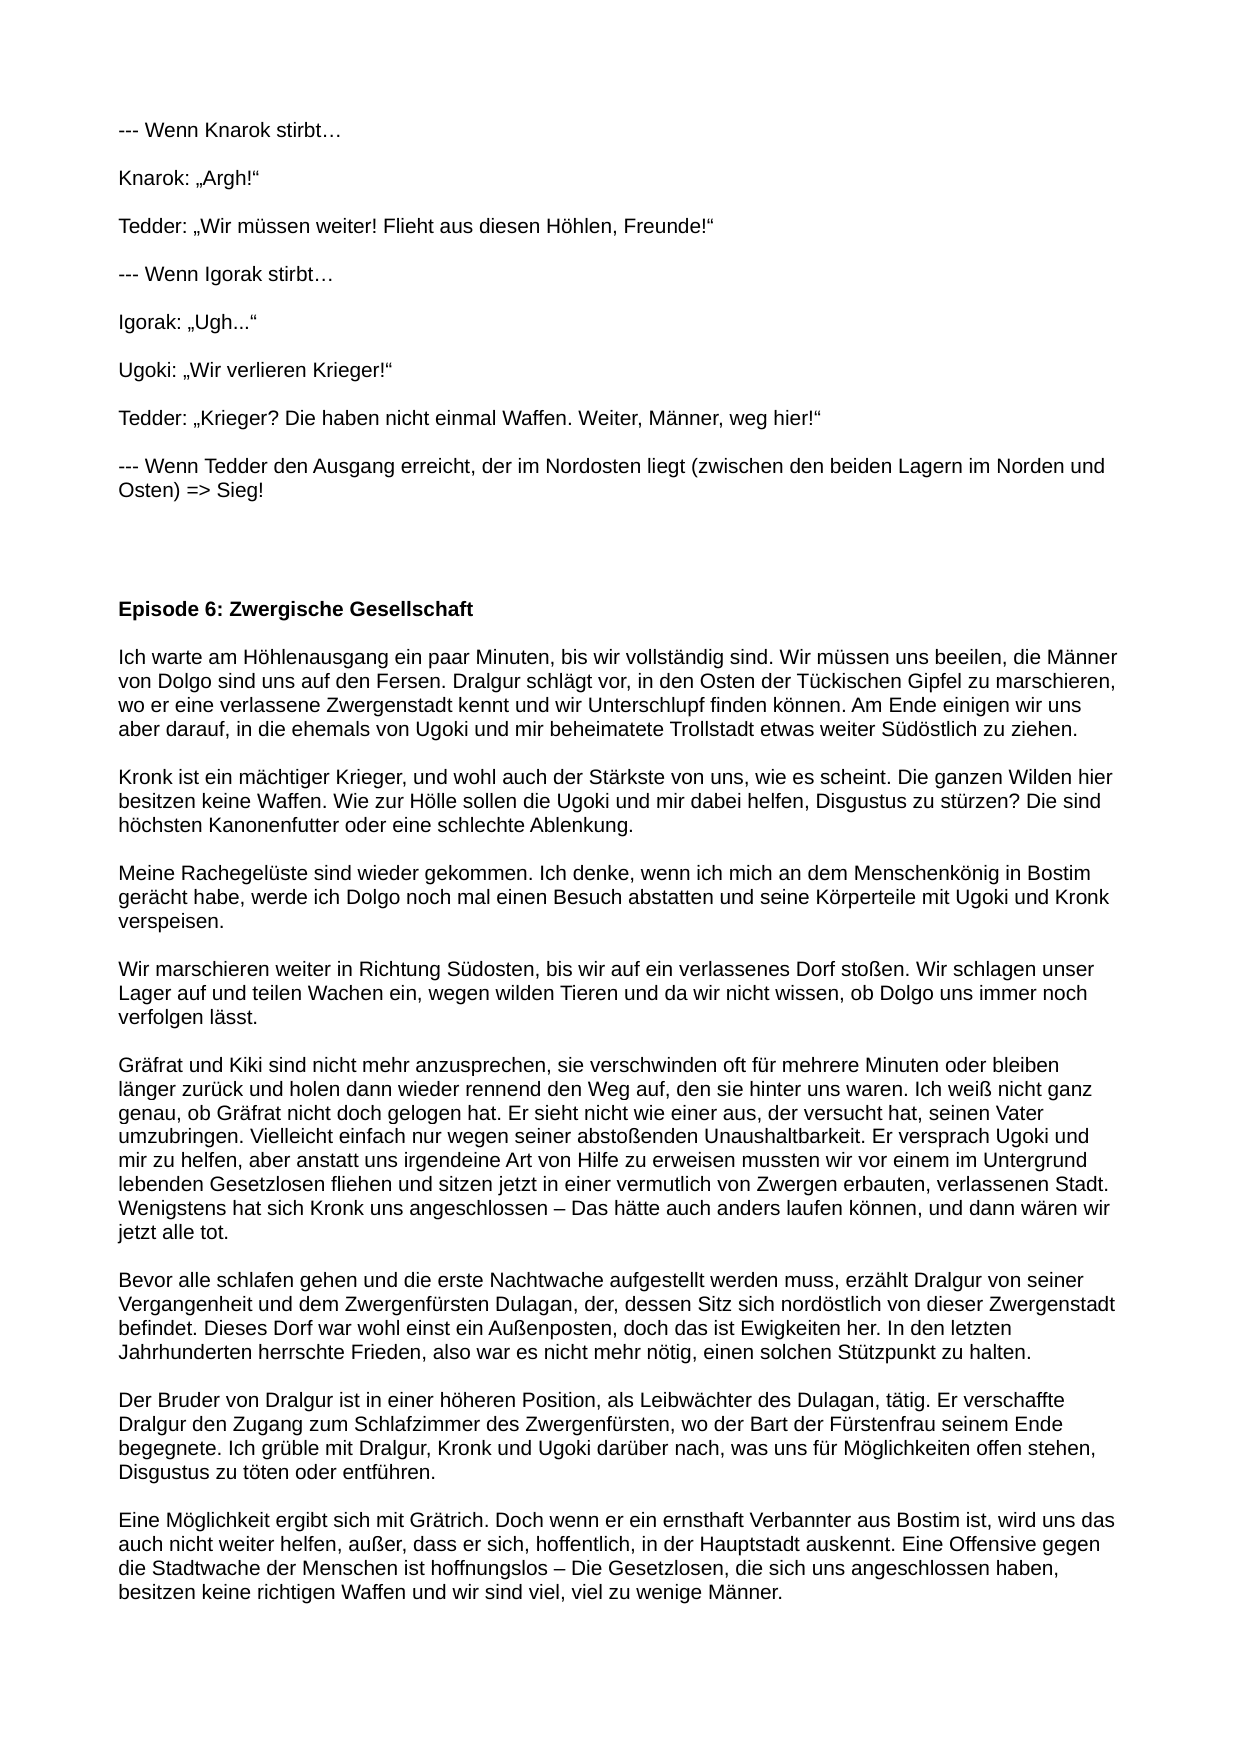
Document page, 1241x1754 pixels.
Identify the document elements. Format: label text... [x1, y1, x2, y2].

text Meine Rachegelüste sind wieder gekommen. Ich denke, wenn ich mich an dem Menschenkönig in Bostim gerächt habe, werde ich Dolgo noch mal einen Besuch abstatten und seine Körperteile mit Ugoki und Kronk verspeisen. [118, 861, 1122, 933]
text Kronk ist ein mächtiger Krieger, und wohl auch der Stärkste von uns, wie es scheint. Die ganzen Wilden hier besitzen keine Waffen. Wie zur Hölle sollen die Ugoki und mir dabei helfen, Disgustus zu stürzen? Die sind höchsten Kanonenfutter oder eine schlechte Ablenkung. [118, 765, 1122, 837]
text Episode 6: Zwergische Gesellschaft [118, 597, 1122, 621]
text --- Wenn Tedder den Ausgang erreicht, der im Nordosten liegt (zwischen den beiden Lagern im Norden und Osten) => Sieg! [118, 453, 1122, 501]
text --- Wenn Knarok stirbt… [118, 118, 1122, 142]
text Knarok: „Argh!“ [118, 166, 1122, 190]
text Wir marschieren weiter in Richtung Südosten, bis wir auf ein verlassenes Dorf stoßen. Wir schlagen unser Lager auf und teilen Wachen ein, wegen wilden Tieren und da wir nicht wissen, ob Dolgo uns immer noch verfolgen lässt. [118, 957, 1122, 1028]
text Tedder: „Wir müssen weiter! Flieht aus diesen Höhlen, Freunde!“ [118, 214, 1122, 238]
text Igorak: „Ugh...“ [118, 310, 1122, 334]
text Gräfrat und Kiki sind nicht mehr anzusprechen, sie verschwinden oft für mehrere Minuten oder bleiben länger zurück und holen dann wieder rennend den Weg auf, den sie hinter uns waren. Ich weiß nicht ganz genau, ob Gräfrat nicht doch gelogen hat. Er sieht nicht wie einer aus, der versucht hat, seinen Vater umzubringen. Vielleicht einfach nur wegen seiner abstoßenden Unaushaltbarkeit. Er versprach Ugoki und mir zu helfen, aber anstatt uns irgendeine Art von Hilfe zu erweisen mussten wir vor einem im Untergrund lebenden Gesetzlosen fliehen und sitzen jetzt in einer vermutlich von Zwergen erbauten, verlassenen Stadt. Wenigstens hat sich Kronk uns angeschlossen – Das hätte auch anders laufen können, und dann wären wir jetzt alle tot. [118, 1052, 1122, 1244]
text Der Bruder von Dralgur ist in einer höheren Position, als Leibwächter des Dulagan, tätig. Er verschaffte Dralgur den Zugang zum Schlafzimmer des Zwergenfürsten, wo der Bart der Fürstenfrau seinem Ende begegnete. Ich grüble mit Dralgur, Kronk und Ugoki darüber nach, was uns für Möglichkeiten offen stehen, Disgustus zu töten oder entführen. [118, 1388, 1122, 1484]
text Ich warte am Höhlenausgang ein paar Minuten, bis wir vollständig sind. Wir müssen uns beeilen, die Männer von Dolgo sind uns auf den Fersen. Dralgur schlägt vor, in den Osten der Tückischen Gipfel zu marschieren, wo er eine verlassene Zwergenstadt kennt und wir Unterschlupf finden können. Am Ende einigen wir uns aber darauf, in die ehemals von Ugoki und mir beheimatete Trollstadt etwas weiter Südöstlich zu ziehen. [118, 645, 1122, 741]
text Tedder: „Krieger? Die haben nicht einmal Waffen. Weiter, Männer, weg hier!“ [118, 406, 1122, 429]
text Eine Möglichkeit ergibt sich mit Grätrich. Doch wenn er ein ernsthaft Verbannter aus Bostim ist, wird uns das auch nicht weiter helfen, außer, dass er sich, hoffentlich, in der Hauptstadt auskennt. Eine Offensive gegen die Stadtwache der Menschen ist hoffnungslos – Die Gesetzlosen, die sich uns angeschlossen haben, besitzen keine richtigen Waffen und wir sind viel, viel zu wenige Männer. [118, 1508, 1122, 1603]
text Bevor alle schlafen gehen und die erste Nachtwache aufgestellt werden muss, erzählt Dralgur von seiner Vergangenheit und dem Zwergenfürsten Dulagan, der, dessen Sitz sich nordöstlich von dieser Zwergenstadt befindet. Dieses Dorf war wohl einst ein Außenposten, doch das ist Ewigkeiten her. In den letzten Jahrhunderten herrschte Frieden, also war es nicht mehr nötig, einen solchen Stützpunkt zu halten. [118, 1268, 1122, 1364]
text Ugoki: „Wir verlieren Krieger!“ [118, 358, 1122, 382]
text --- Wenn Igorak stirbt… [118, 262, 1122, 286]
